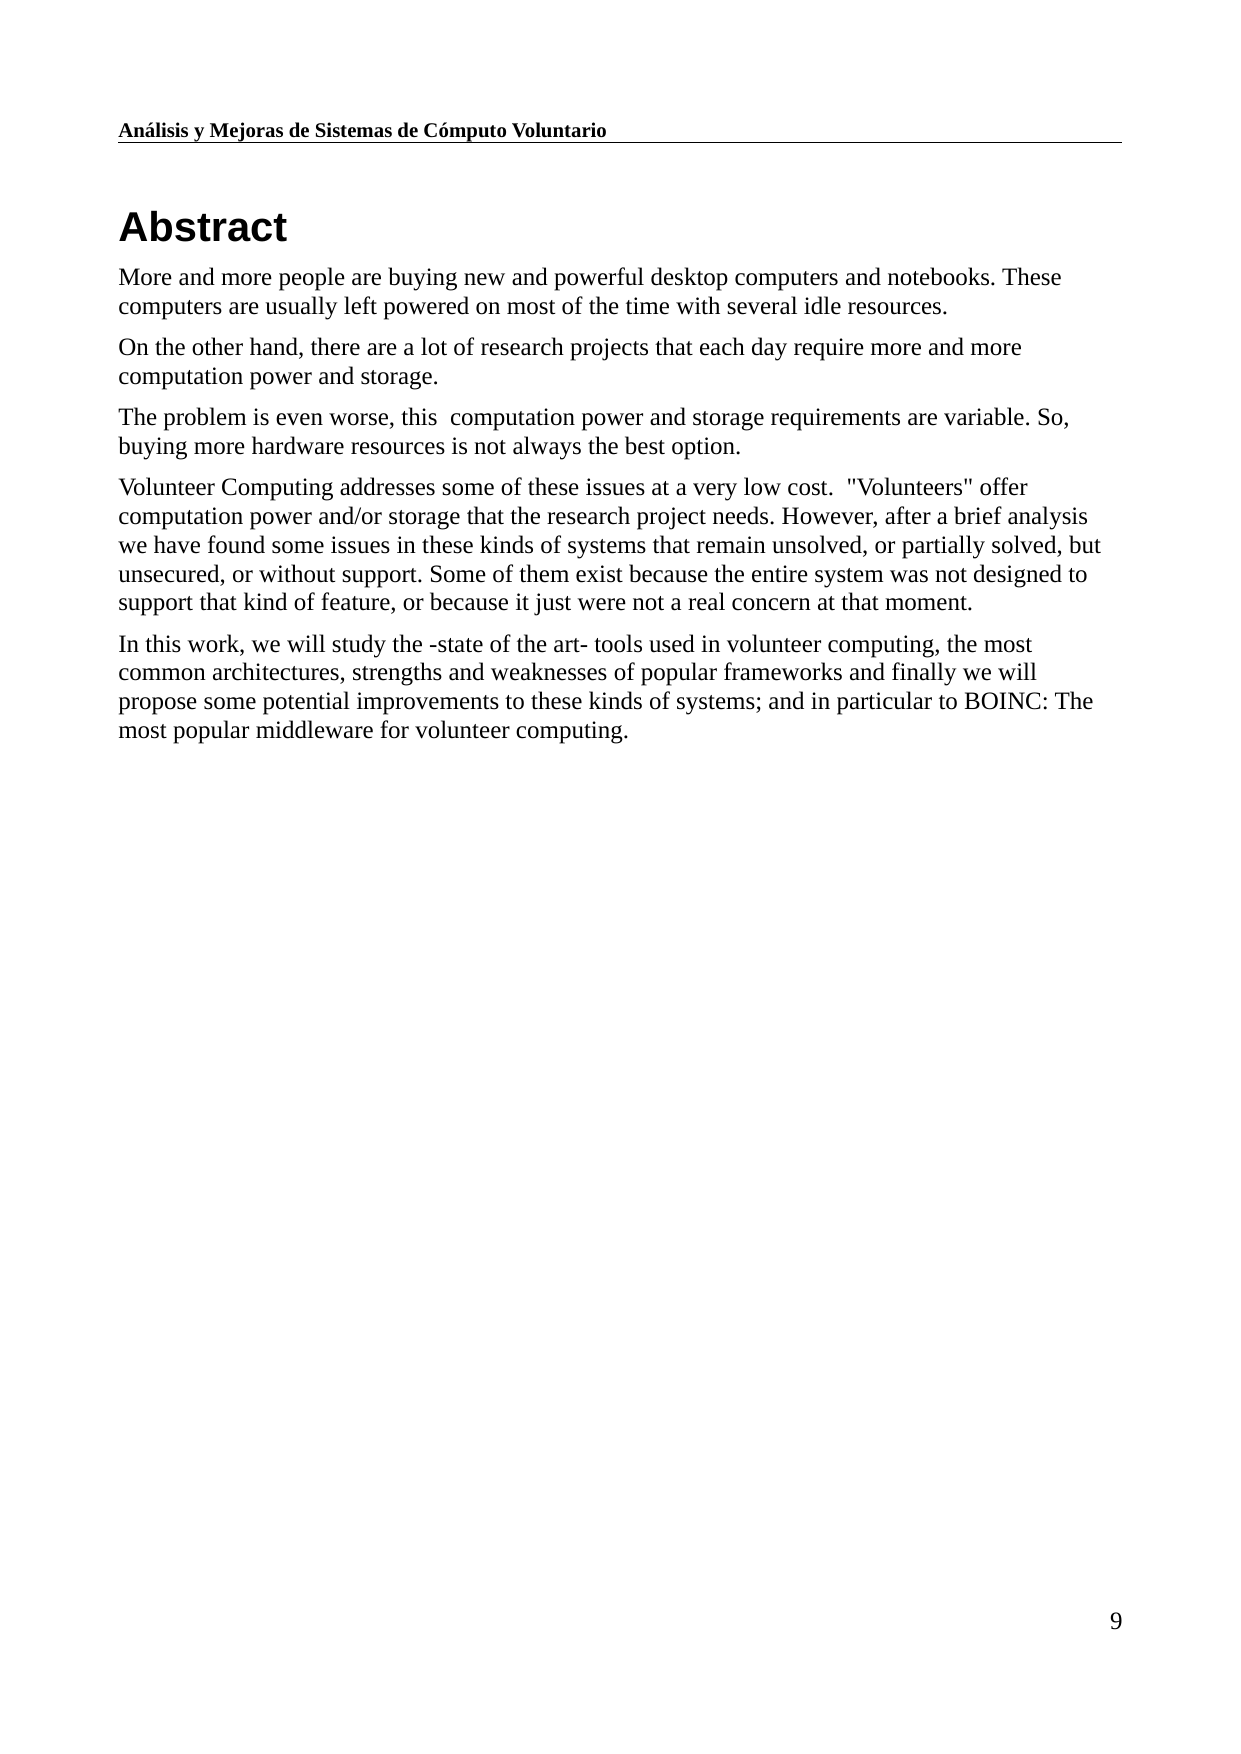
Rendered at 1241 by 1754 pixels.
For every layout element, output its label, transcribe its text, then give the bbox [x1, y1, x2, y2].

text More and more people are buying new and powerful desktop computers and notebooks. These computers are usually left powered on most of the time with several idle resources. [118, 262, 1122, 320]
text On the other hand, there are a lot of research projects that each day require more and more computation power and storage. [118, 332, 1122, 390]
subtitle Abstract [118, 202, 1122, 250]
text Volunteer Computing addresses some of these issues at a very low cost. "Volunteers" offer computation power and/or storage that the research project needs. However, after a brief analysis we have found some issues in these kinds of systems that remain unsolved, or partially solved, but unsecured, or without support. Some of them exist because the entire system was not designed to support that kind of feature, or because it just were not a real concern at that moment. [118, 472, 1122, 616]
text In this work, we will study the -state of the art- tools used in volunteer computing, the most common architectures, strengths and weaknesses of popular frameworks and finally we will propose some potential improvements to these kinds of systems; and in particular to BOINC: The most popular middleware for volunteer computing. [118, 629, 1122, 744]
text The problem is even worse, this computation power and storage requirements are variable. So, buying more hardware resources is not always the best option. [118, 402, 1122, 460]
